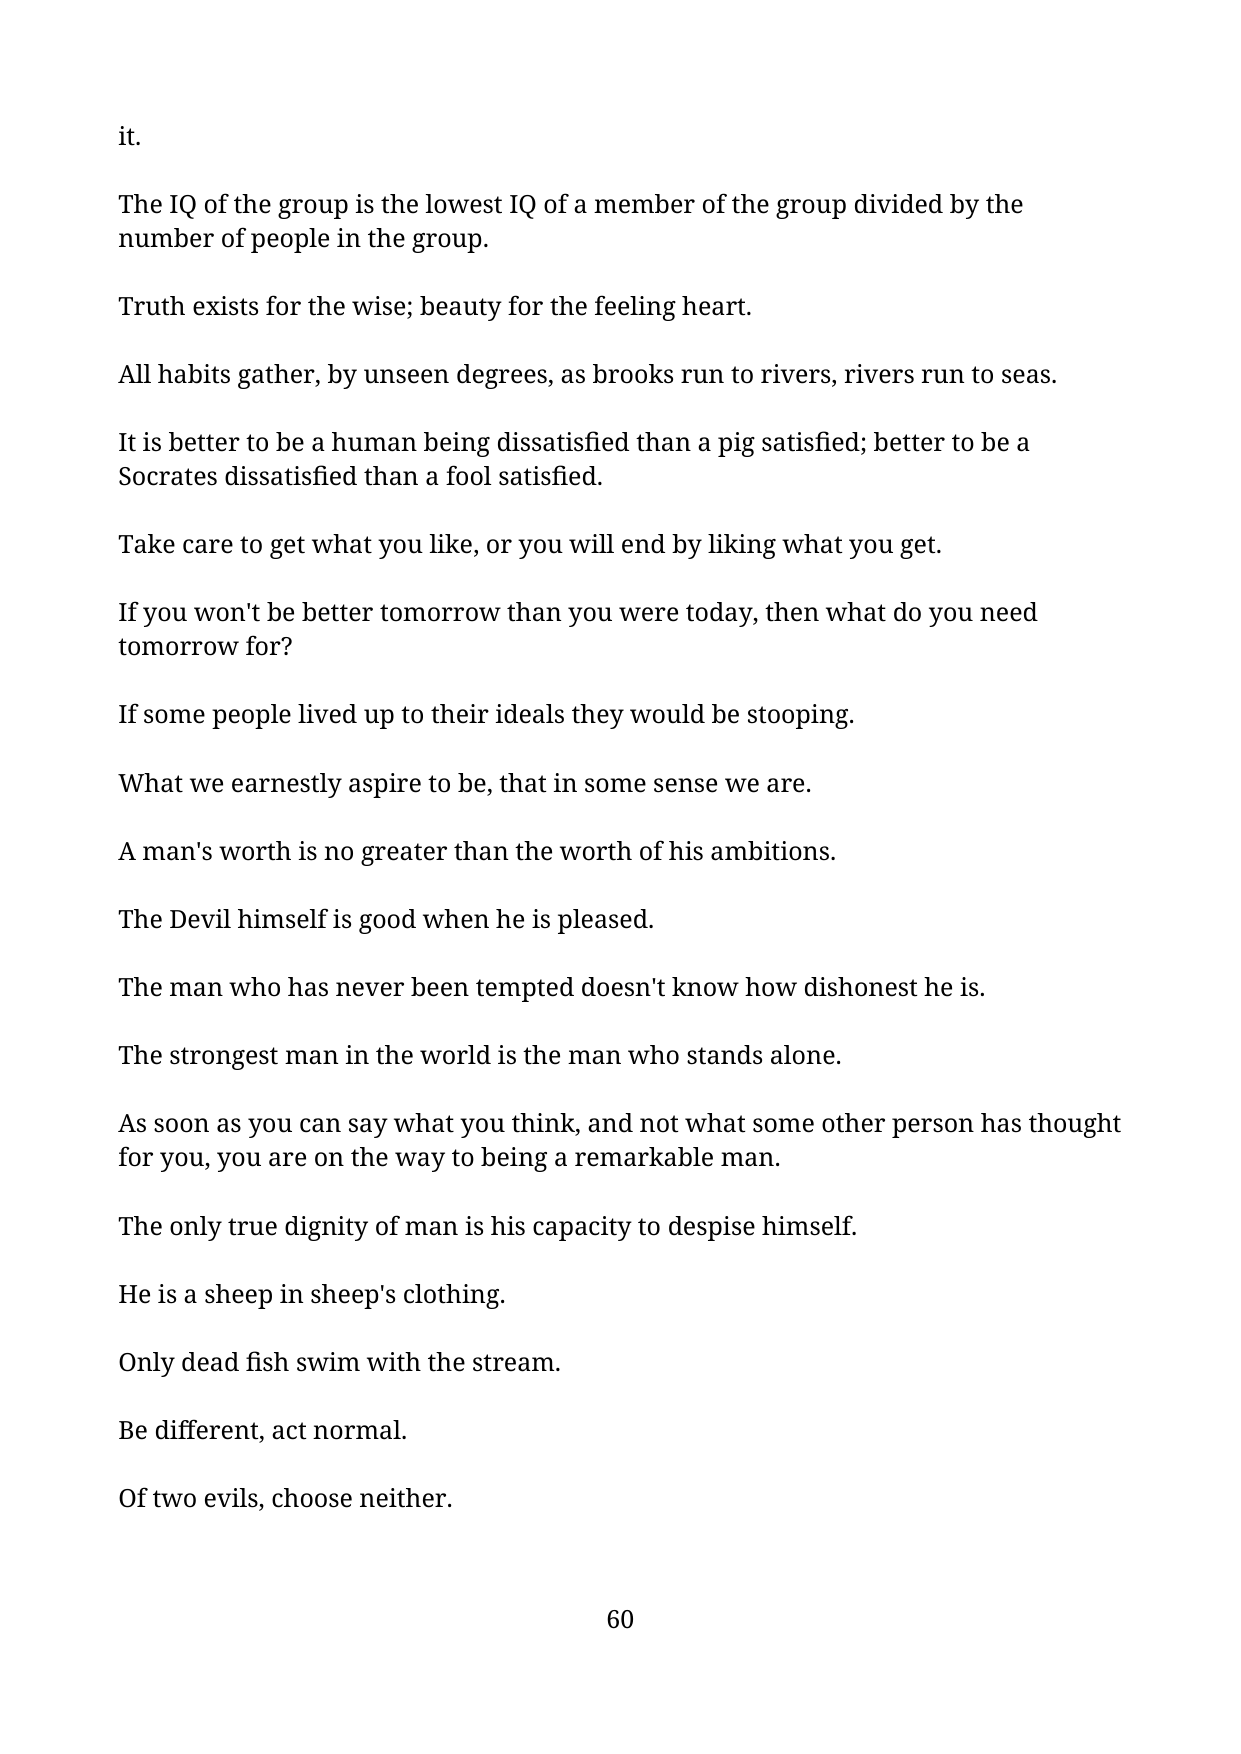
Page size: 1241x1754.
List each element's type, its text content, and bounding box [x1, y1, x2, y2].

text The Devil himself is good when he is pleased. [118, 902, 1122, 936]
text Only dead fish swim with the stream. [118, 1344, 1122, 1378]
text Take care to get what you like, or you will end by liking what you get. [118, 527, 1122, 561]
text The IQ of the group is the lowest IQ of a member of the group divided by the number of people in the group. [118, 186, 1122, 254]
text All habits gather, by unseen degrees, as brooks run to rivers, rivers run to seas. [118, 357, 1122, 391]
text Be different, act normal. [118, 1412, 1122, 1447]
text If some people lived up to their ideals they would be stooping. [118, 697, 1122, 731]
text The man who has never been tempted doesn't know how dishonest he is. [118, 970, 1122, 1004]
text Of two evils, choose neither. [118, 1481, 1122, 1515]
text He is a sheep in sheep's clothing. [118, 1276, 1122, 1310]
text it. [118, 118, 1122, 152]
text It is better to be a human being dissatisfied than a pig satisfied; better to be a Socrates dissatisfied than a fool satisfied. [118, 425, 1122, 493]
text If you won't be better tomorrow than you were today, then what do you need tomorrow for? [118, 595, 1122, 663]
text Truth exists for the wise; beauty for the feeling heart. [118, 288, 1122, 322]
text As soon as you can say what you think, and not what some other person has thought for you, you are on the way to being a remarkable man. [118, 1106, 1122, 1174]
text The strongest man in the world is the man who stands alone. [118, 1038, 1122, 1072]
text What we earnestly aspire to be, that in some sense we are. [118, 765, 1122, 799]
text A man's worth is no greater than the worth of his ambitions. [118, 833, 1122, 867]
text The only true dignity of man is his capacity to despise himself. [118, 1208, 1122, 1242]
